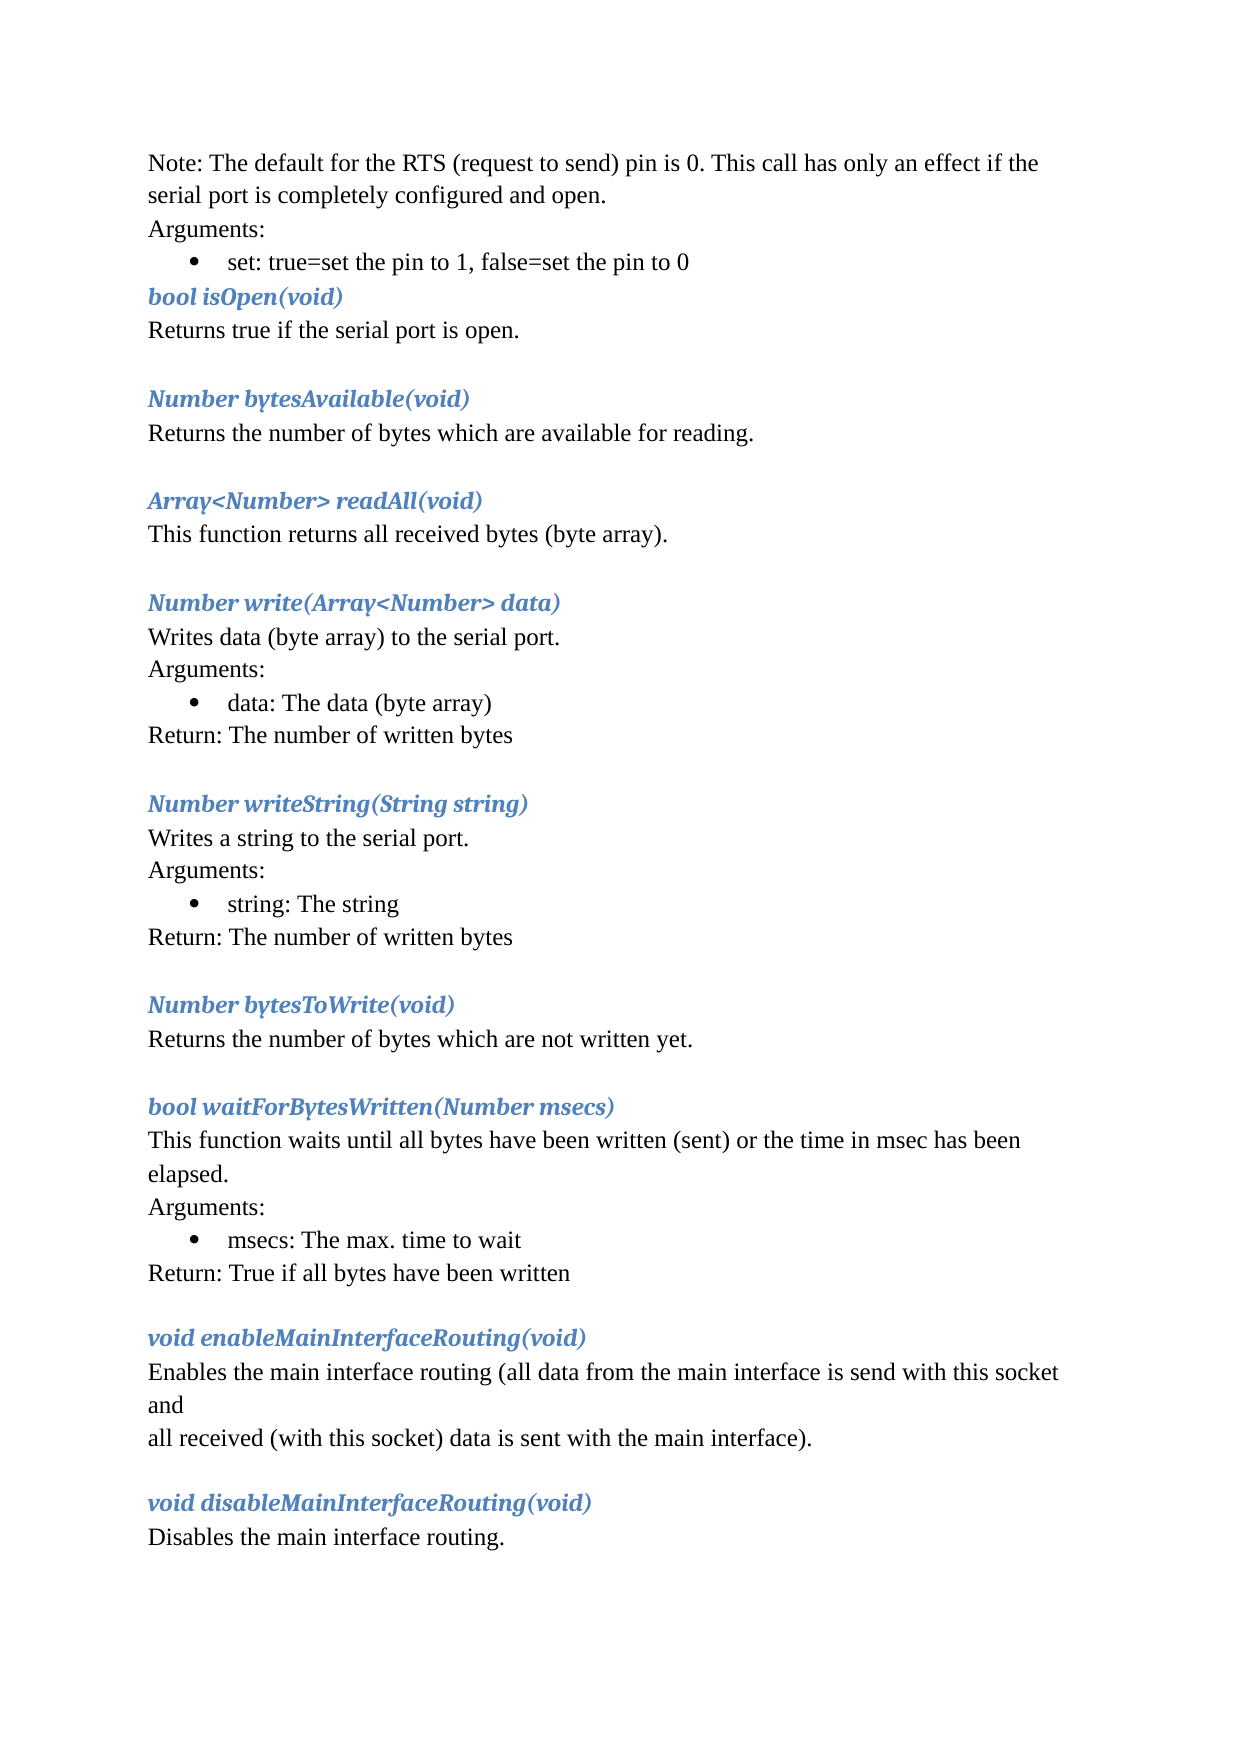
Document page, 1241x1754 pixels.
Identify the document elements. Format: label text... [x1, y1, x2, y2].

list msecs: The max. time to wait [190, 1225, 1093, 1253]
text Disables the main interface routing. [148, 1522, 1093, 1551]
text Arguments: [148, 856, 1093, 884]
text Note: The default for the RTS (request to send) pin is 0. This call has only an effect if the serial port is completely configured and open. [148, 148, 1093, 209]
text Return: The number of written bytes [148, 721, 1093, 749]
text Arguments: [148, 1192, 1093, 1220]
text Return: True if all bytes have been written [148, 1258, 1093, 1286]
subtitle Number bytesToWrite(void) [148, 991, 1093, 1019]
subtitle bool waitForBytesWritten(Number msecs) [148, 1093, 1093, 1121]
text Arguments: [148, 214, 1093, 242]
text Return: The number of written bytes [148, 922, 1093, 950]
text Enables the main interface routing (all data from the main interface is send with this socket and [148, 1357, 1093, 1418]
subtitle void disableMainInterfaceRouting(void) [148, 1489, 1093, 1518]
subtitle Array<Number> readAll(void) [148, 487, 1093, 515]
text This function returns all received bytes (byte array). [148, 519, 1093, 548]
subtitle void enableMainInterfaceRouting(void) [148, 1324, 1093, 1352]
list data: The data (byte array) [190, 688, 1093, 716]
subtitle bool isOpen(void) [148, 283, 1093, 311]
text Writes data (byte array) to the serial port. [148, 622, 1093, 650]
text Arguments: [148, 654, 1093, 683]
subtitle Number writeString(String string) [148, 789, 1093, 818]
text Returns the number of bytes which are not written yet. [148, 1024, 1093, 1052]
subtitle Number write(Array<Number> data) [148, 588, 1093, 617]
text Returns the number of bytes which are available for reading. [148, 418, 1093, 446]
text Writes a string to the serial port. [148, 823, 1093, 851]
text Returns true if the serial port is open. [148, 316, 1093, 344]
subtitle Number bytesAvailable(void) [148, 384, 1093, 413]
text all received (with this socket) data is sent with the main interface). [148, 1423, 1093, 1452]
list set: true=set the pin to 1, false=set the pin to 0 [190, 247, 1093, 275]
list string: The string [190, 889, 1093, 917]
text This function waits until all bytes have been written (sent) or the time in msec has been elapsed. [148, 1126, 1093, 1187]
